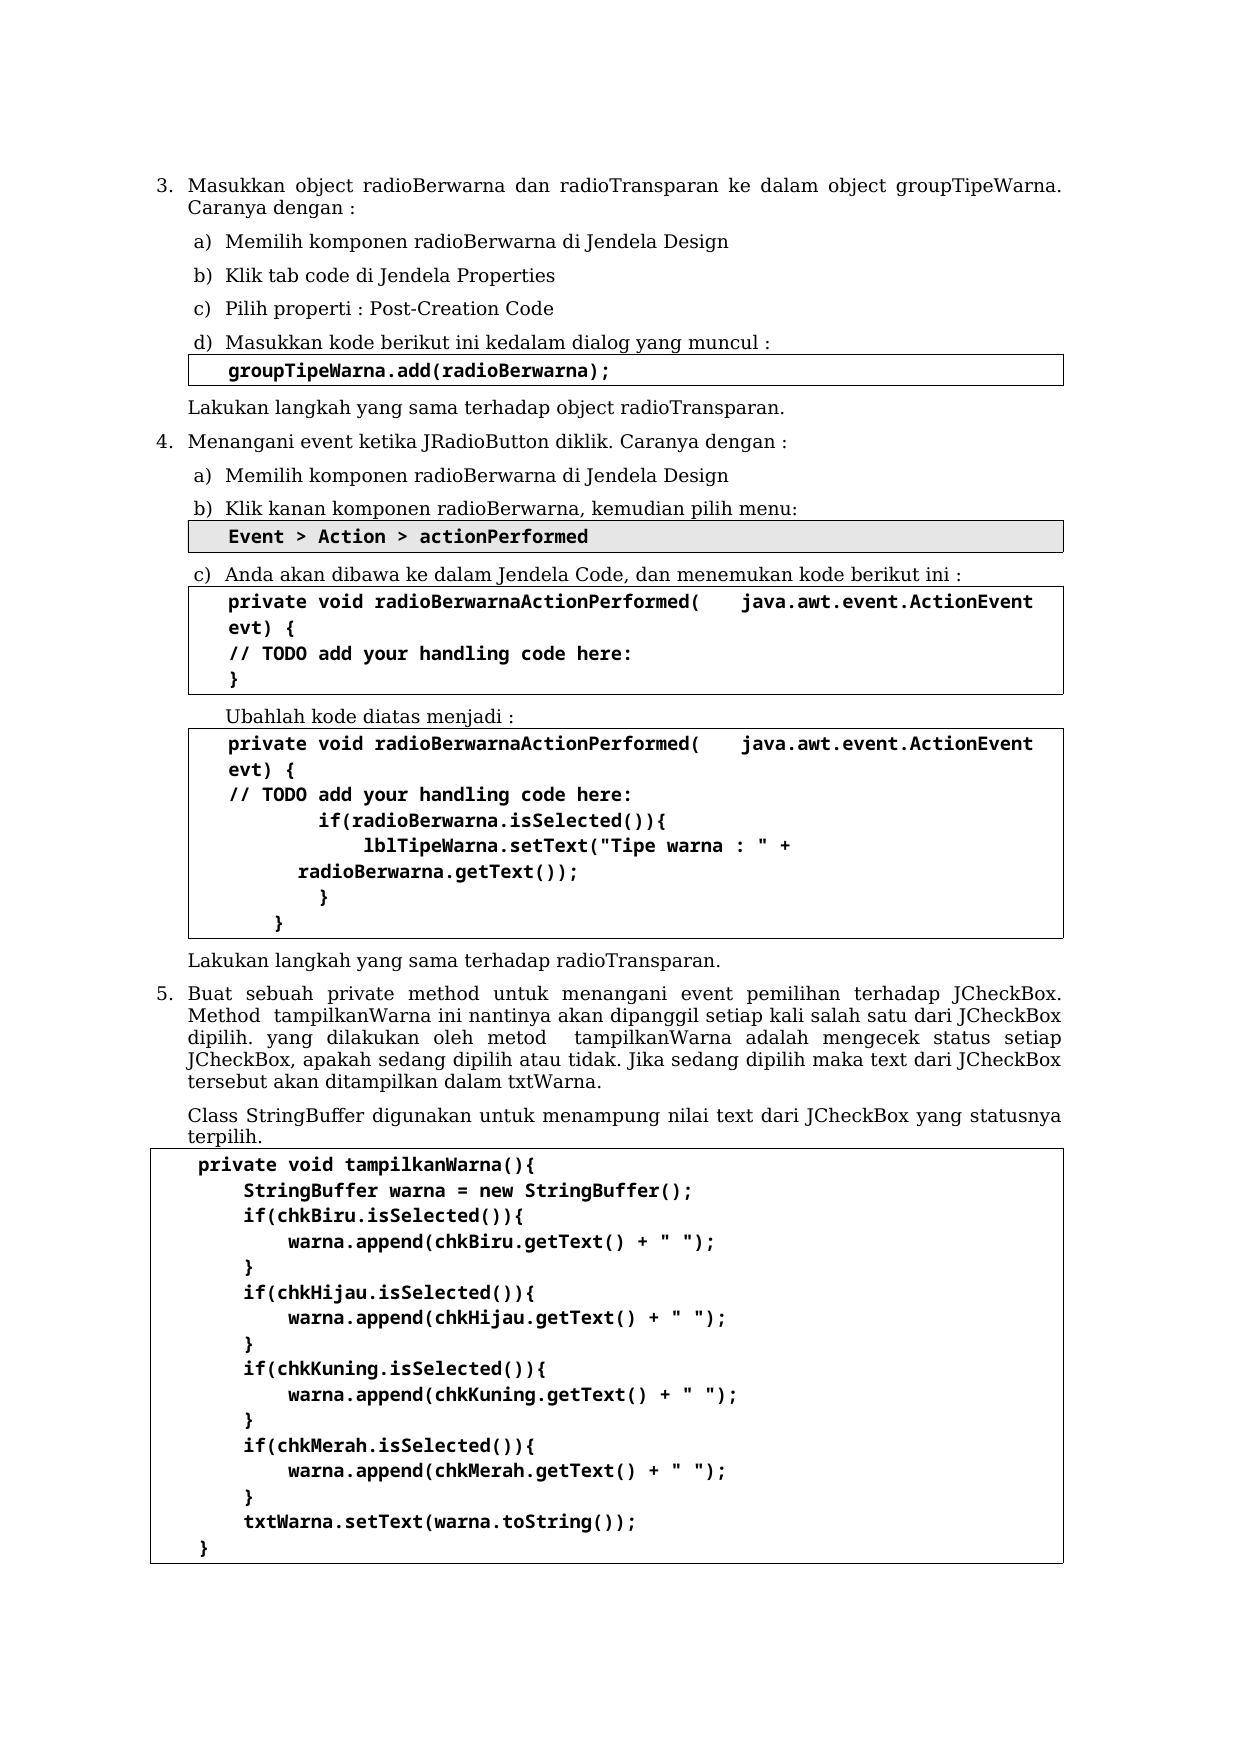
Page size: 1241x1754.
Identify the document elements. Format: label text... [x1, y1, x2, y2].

list Buat sebuah private method untuk menangani event pemilihan terhadap JCheckBox. Method tampilkanWarna ini nantinya akan dipanggil setiap kali salah satu dari JCheckBox dipilih. yang dilakukan oleh metod tampilkanWarna adalah mengecek status setiap JCheckBox, apakah sedang dipilih atau tidak. Jika sedang dipilih maka text dari JCheckBox tersebut akan ditampilkan dalam txtWarna. [150, 983, 1063, 1093]
text warna.append(chkHijau.getText() + " "); [151, 1301, 1063, 1327]
list // TODO add your handling code here: [189, 779, 1063, 804]
list // TODO add your handling code here: [189, 637, 1063, 662]
list Menangani event ketika JRadioButton diklik. Caranya dengan : [150, 431, 1063, 453]
text warna.append(chkMerah.getText() + " "); [151, 1454, 1063, 1480]
list } [189, 881, 1063, 906]
list Memilih komponen radioBerwarna di Jendela Design [187, 231, 1063, 253]
list private void radioBerwarnaActionPerformed( java.awt.event.ActionEvent evt) { [189, 587, 1063, 637]
list Anda akan dibawa ke dalam Jendela Code, dan menemukan kode berikut ini : [187, 564, 1063, 586]
list Pilih properti : Post-Creation Code [187, 298, 1063, 320]
list Masukkan kode berikut ini kedalam dialog yang muncul : [187, 332, 1063, 354]
text } [151, 1403, 1063, 1429]
text if(chkMerah.isSelected()){ [151, 1429, 1063, 1454]
list } [189, 662, 1063, 694]
list Klik kanan komponen radioBerwarna, kemudian pilih menu: [187, 498, 1063, 520]
list groupTipeWarna.add(radioBerwarna); [189, 355, 1063, 385]
list Ubahlah kode diatas menjadi : [187, 706, 1063, 728]
text } [151, 1480, 1063, 1506]
list Lakukan langkah yang sama terhadap object radioTransparan. [150, 397, 1063, 419]
list Memilih komponen radioBerwarna di Jendela Design [187, 465, 1063, 487]
list private void radioBerwarnaActionPerformed( java.awt.event.ActionEvent evt) { [189, 729, 1063, 779]
list if(radioBerwarna.isSelected()){ [189, 804, 1063, 830]
text } [151, 1250, 1063, 1276]
text warna.append(chkKuning.getText() + " "); [151, 1378, 1063, 1403]
list Masukkan object radioBerwarna dan radioTransparan ke dalam object groupTipeWarna. Caranya dengan : [150, 176, 1063, 219]
text warna.append(chkBiru.getText() + " "); [151, 1225, 1063, 1250]
text if(chkHijau.isSelected()){ [151, 1276, 1063, 1301]
list Event > Action > actionPerformed [189, 521, 1063, 552]
list Klik tab code di Jendela Properties [187, 265, 1063, 287]
text StringBuffer warna = new StringBuffer(); [151, 1174, 1063, 1199]
text } [151, 1327, 1063, 1352]
text private void tampilkanWarna(){ [151, 1149, 1063, 1174]
list } [189, 906, 1063, 938]
text txtWarna.setText(warna.toString()); [151, 1506, 1063, 1531]
text if(chkBiru.isSelected()){ [151, 1199, 1063, 1225]
list lblTipeWarna.setText("Tipe warna : " + radioBerwarna.getText()); [189, 830, 1063, 881]
text } [151, 1531, 1063, 1563]
list Lakukan langkah yang sama terhadap radioTransparan. [150, 950, 1063, 972]
list Class StringBuffer digunakan untuk menampung nilai text dari JCheckBox yang statusnya terpilih. [150, 1104, 1063, 1148]
text if(chkKuning.isSelected()){ [151, 1352, 1063, 1378]
